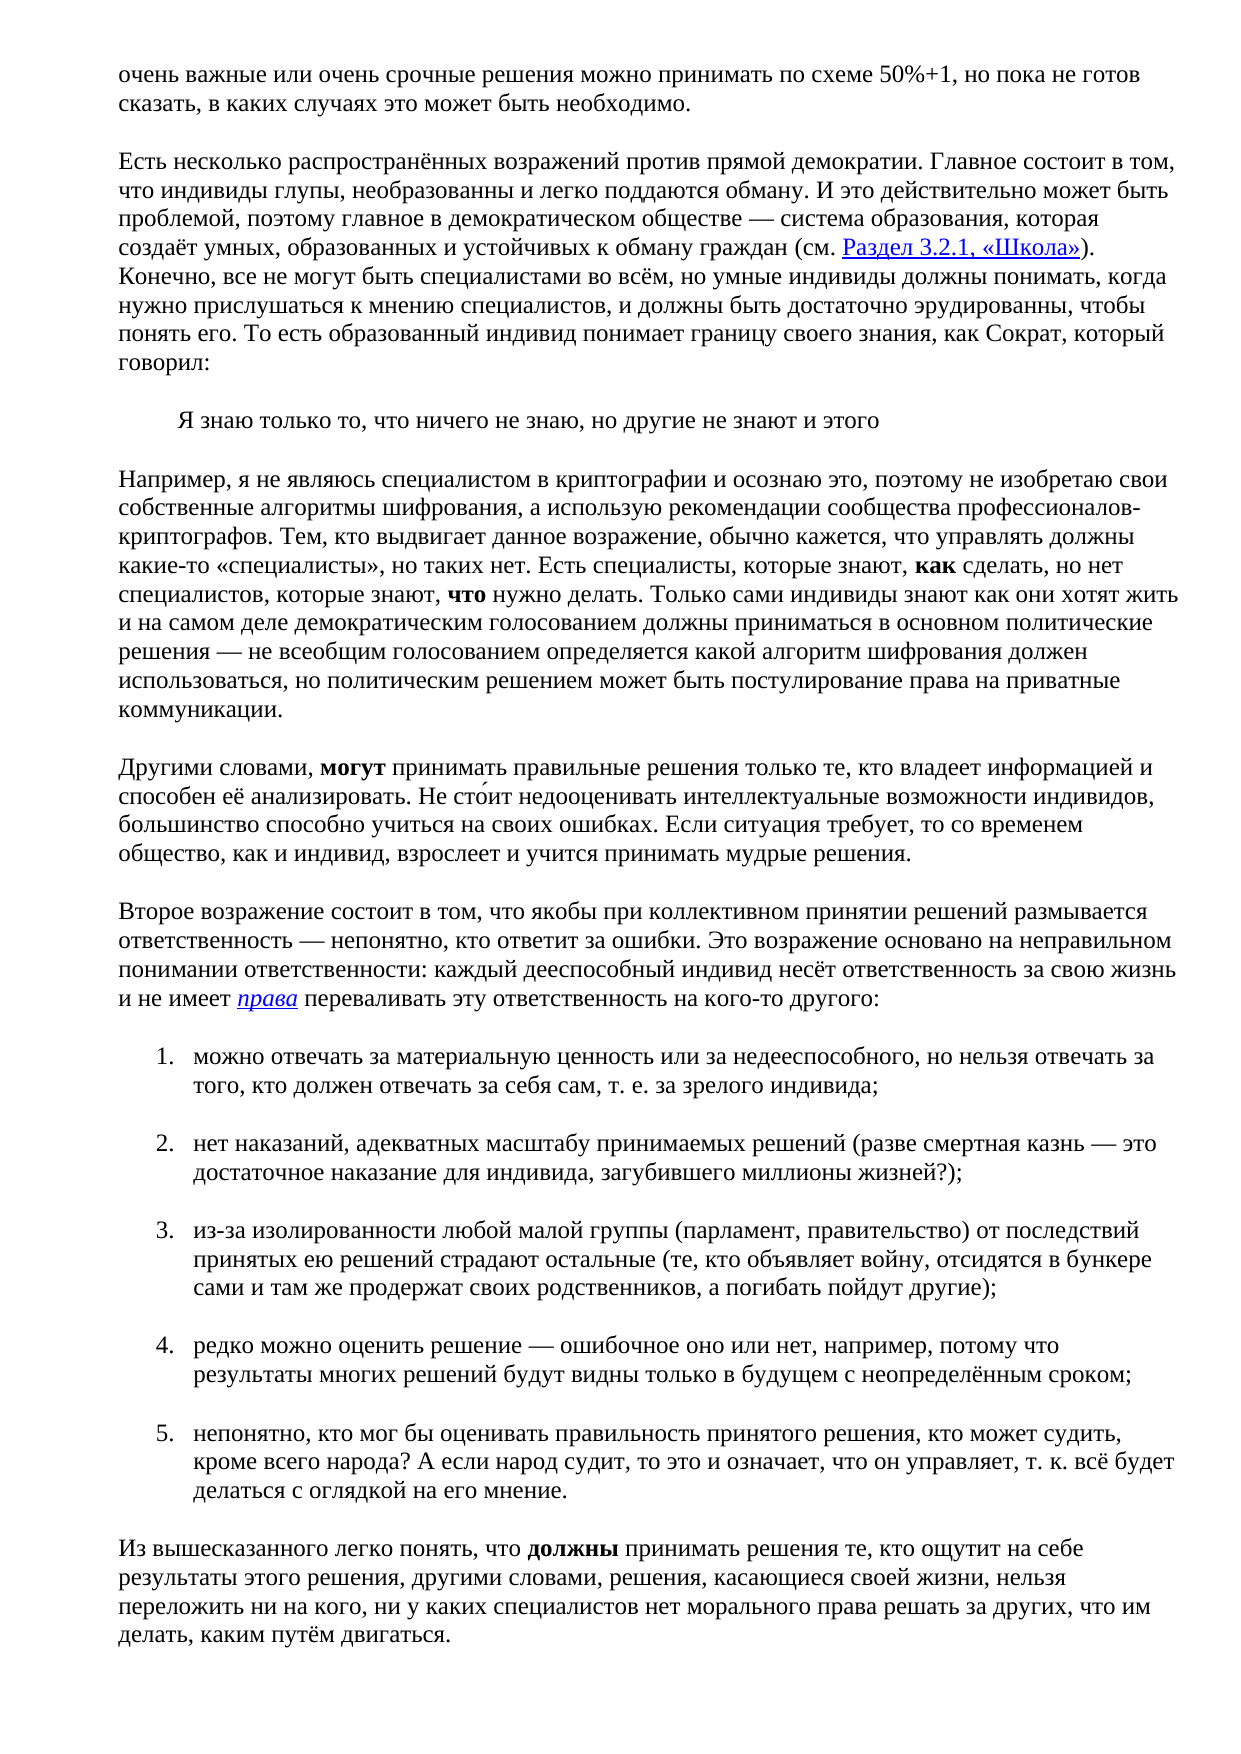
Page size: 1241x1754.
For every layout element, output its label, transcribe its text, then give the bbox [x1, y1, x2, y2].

text Второе возражение состоит в том, что якобы при коллективном принятии решений размывается ответственность — непонятно, кто ответит за ошибки. Это возражение основано на неправильном понимании ответственности: каждый дееспособный индивид несёт ответственность за свою жизнь и не имеет права переваливать эту ответственность на кого-то другого: [118, 896, 1181, 1011]
list из-за изолированности любой малой группы (парламент, правительство) от последствий принятых ею решений страдают остальные (те, кто объявляет войну, отсидятся в бункере сами и там же продержат своих родственников, а погибать пойдут другие); [156, 1215, 1181, 1301]
text очень важные или очень срочные решения можно принимать по схеме 50%+1, но пока не готов сказать, в каких случаях это может быть необходимо. [118, 59, 1181, 117]
text Я знаю только то, что ничего не знаю, но другие не знают и этого [177, 406, 1122, 434]
list непонятно, кто мог бы оценивать правильность принятого решения, кто может судить, кроме всего народа? А если народ судит, то это и означает, что он управляет, т. к. всё будет делаться с оглядкой на его мнение. [156, 1418, 1181, 1504]
list нет наказаний, адекватных масштабу принимаемых решений (разве смертная казнь — это достаточное наказание для индивида, загубившего миллионы жизней?); [156, 1128, 1181, 1185]
text Например, я не являюсь специалистом в криптографии и осознаю это, поэтому не изобретаю свои собственные алгоритмы шифрования, а использую рекомендации сообщества профессионалов-криптографов. Тем, кто выдвигает данное возражение, обычно кажется, что управлять должны какие-то «специалисты», но таких нет. Есть специалисты, которые знают, как сделать, но нет специалистов, которые знают, что нужно делать. Только сами индивиды знают как они хотят жить и на самом деле демократическим голосованием должны приниматься в основном политические решения — не всеобщим голосованием определяется какой алгоритм шифрования должен использоваться, но политическим решением может быть постулирование права на приватные коммуникации. [118, 464, 1181, 722]
list можно отвечать за материальную ценность или за недееспособного, но нельзя отвечать за того, кто должен отвечать за себя сам, т. е. за зрелого индивида; [156, 1041, 1181, 1098]
text Есть несколько распространённых возражений против прямой демократии. Главное состоит в том, что индивиды глупы, необразованны и легко поддаются обману. И это действительно может быть проблемой, поэтому главное в демократическом обществе — система образования, которая создаёт умных, образованных и устойчивых к обману граждан (см. Раздел 3.2.1, «Школа»). Конечно, все не могут быть специалистами во всём, но умные индивиды должны понимать, когда нужно прислушаться к мнению специалистов, и должны быть достаточно эрудированны, чтобы понять его. То есть образованный индивид понимает границу своего знания, как Сократ, который говорил: [118, 146, 1181, 376]
text Другими словами, могут принимать правильные решения только те, кто владеет информацией и способен её анализировать. Не сто́ит недооценивать интеллектуальные возможности индивидов, большинство способно учиться на своих ошибках. Если ситуация требует, то со временем общество, как и индивид, взрослеет и учится принимать мудрые решения. [118, 752, 1181, 867]
list редко можно оценить решение — ошибочное оно или нет, например, потому что результаты многих решений будут видны только в будущем с неопределённым сроком; [156, 1331, 1181, 1388]
text Из вышесказанного легко понять, что должны принимать решения те, кто ощутит на себе результаты этого решения, другими словами, решения, касающиеся своей жизни, нельзя переложить ни на кого, ни у каких специалистов нет морального права решать за других, что им делать, каким путём двигаться. [118, 1533, 1181, 1648]
